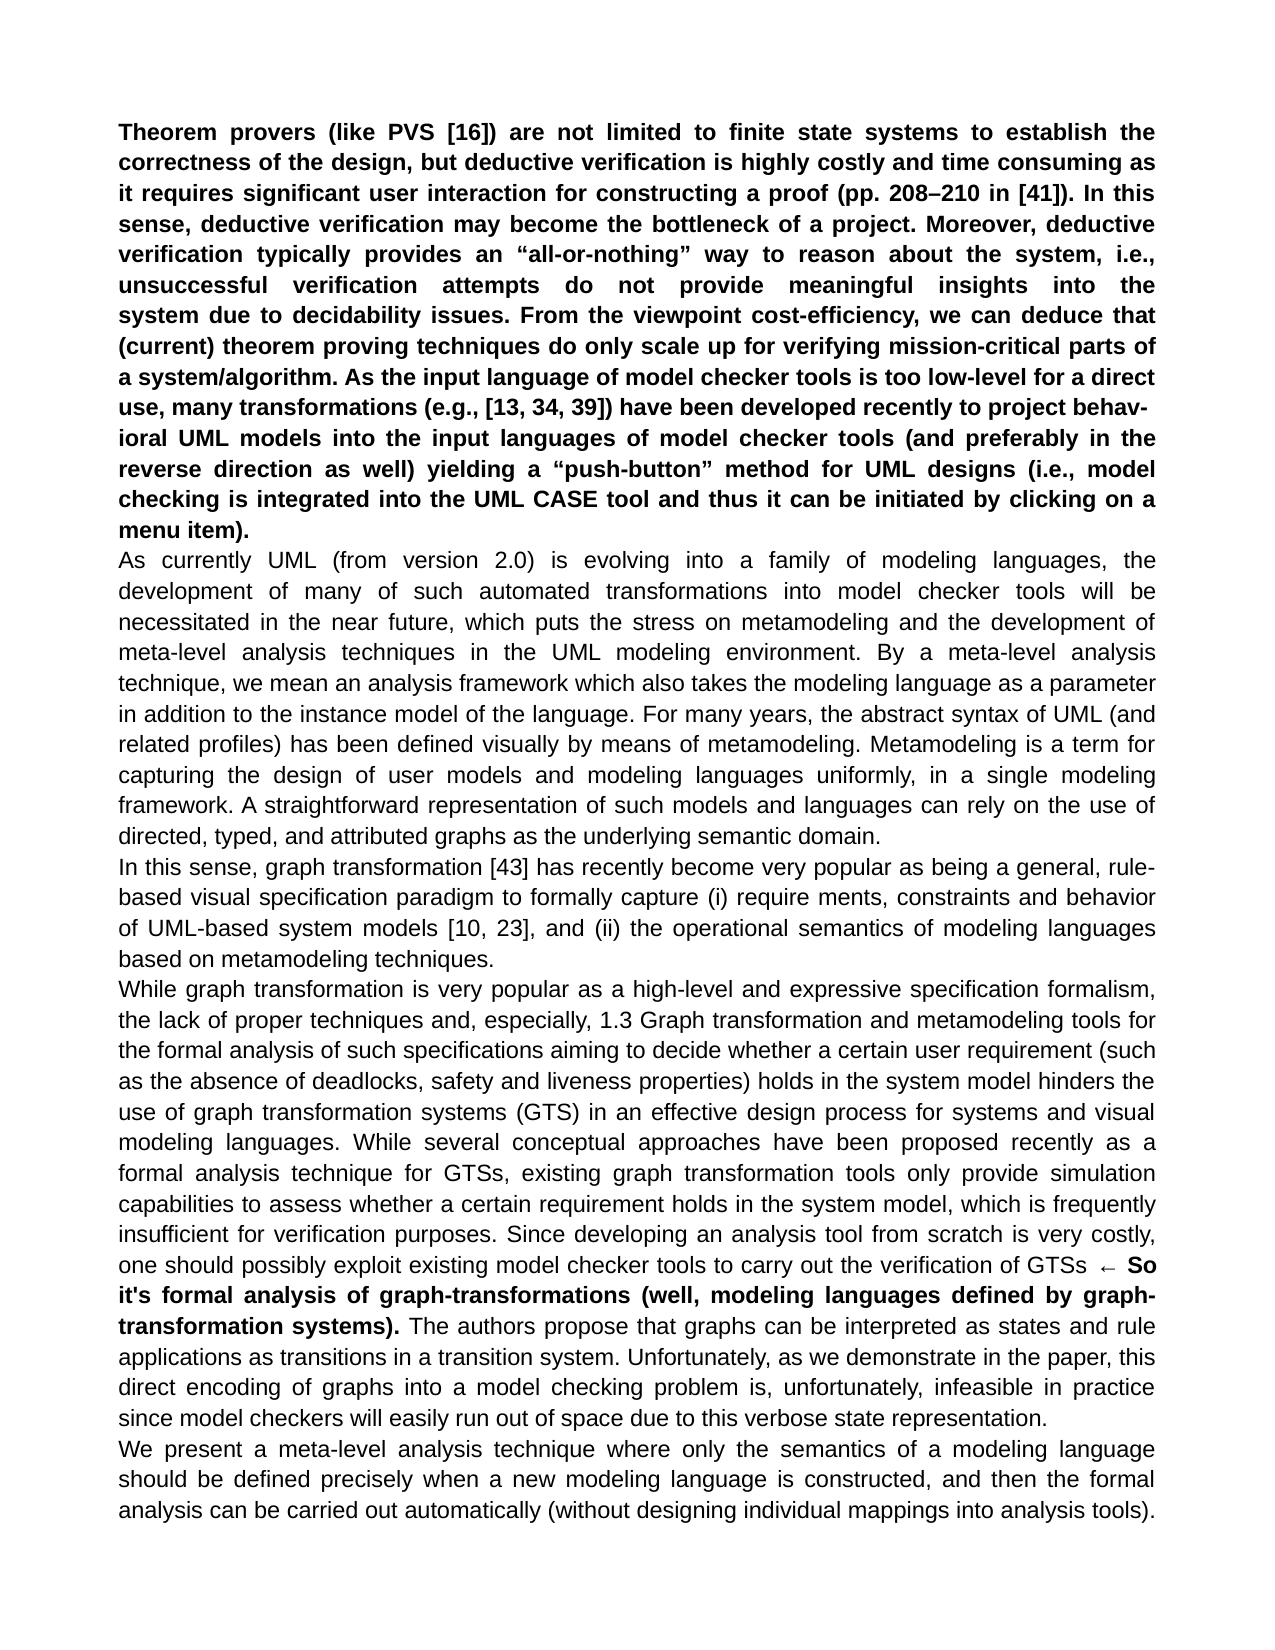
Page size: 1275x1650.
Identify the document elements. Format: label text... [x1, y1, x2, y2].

text We present a meta-level analysis technique where only the semantics of a modeling language should be defined precisely when a new modeling language is constructed, and then the formal analysis can be carried out automatically (without designing individual mappings into analysis tools). [118, 1435, 1157, 1523]
text As currently UML (from version 2.0) is evolving into a family of modeling languages, the development of many of such automated transformations into model checker tools will be necessitated in the near future, which puts the stress on metamodeling and the development of meta-level analysis techniques in the UML modeling environment. By a meta-level analysis technique, we mean an analysis framework which also takes the modeling language as a parameter in addition to the instance model of the language. For many years, the abstract syntax of UML (and related profiles) has been defined visually by means of metamodeling. Metamodeling is a term for capturing the design of user models and modeling languages uniformly, in a single modeling framework. A straightforward representation of such models and languages can rely on the use of directed, typed, and attributed graphs as the underlying semantic domain. [118, 547, 1157, 849]
text Theorem provers (like PVS [16]) are not limited to finite state systems to establish the correctness of the design, but deductive verification is highly costly and time consuming as it requires significant user interaction for constructing a proof (pp. 208–210 in [41]). In this sense, deductive verification may become the bottleneck of a project. Moreover, deductive verification typically provides an “all-or-nothing” way to reason about the system, i.e., unsuccessful verification attempts do not provide meaningful insights into the system due to decidability issues. From the viewpoint cost-efficiency, we can deduce that (current) theorem proving techniques do only scale up for verifying mission-critical parts of a system/algorithm. As the input language of model checker tools is too low-level for a direct use, many transformations (e.g., [13, 34, 39]) have been developed recently to project behav- [118, 118, 1157, 421]
text While graph transformation is very popular as a high-level and expressive specification formalism, the lack of proper techniques and, especially, 1.3 Graph transformation and metamodeling tools for the formal analysis of such specifications aiming to decide whether a certain user requirement (such as the absence of deadlocks, safety and liveness properties) holds in the system model hinders the use of graph transformation systems (GTS) in an effective design process for systems and visual modeling languages. While several conceptual approaches have been proposed recently as a formal analysis technique for GTSs, existing graph transformation tools only provide simulation capabilities to assess whether a certain requirement holds in the system model, which is frequently insufficient for verification purposes. Since developing an analysis tool from scratch is very costly, one should possibly exploit existing model checker tools to carry out the verification of GTSs ← So it's formal analysis of graph-transformations (well, modeling languages defined by graph-transformation systems). The authors propose that graphs can be interpreted as states and rule applications as transitions in a transition system. Unfortunately, as we demonstrate in the paper, this direct encoding of graphs into a model checking problem is, unfortunately, infeasible in practice since model checkers will easily run out of space due to this verbose state representation. [118, 976, 1157, 1431]
text ioral UML models into the input languages of model checker tools (and preferably in the reverse direction as well) yielding a “push-button” method for UML designs (i.e., model checking is integrated into the UML CASE tool and thus it can be initiated by clicking on a menu item). [118, 424, 1157, 543]
text In this sense, graph transformation [43] has recently become very popular as being a general, rule-based visual specification paradigm to formally capture (i) require ments, constraints and behavior of UML-based system models [10, 23], and (ii) the operational semantics of modeling languages based on metamodeling techniques. [118, 853, 1157, 972]
